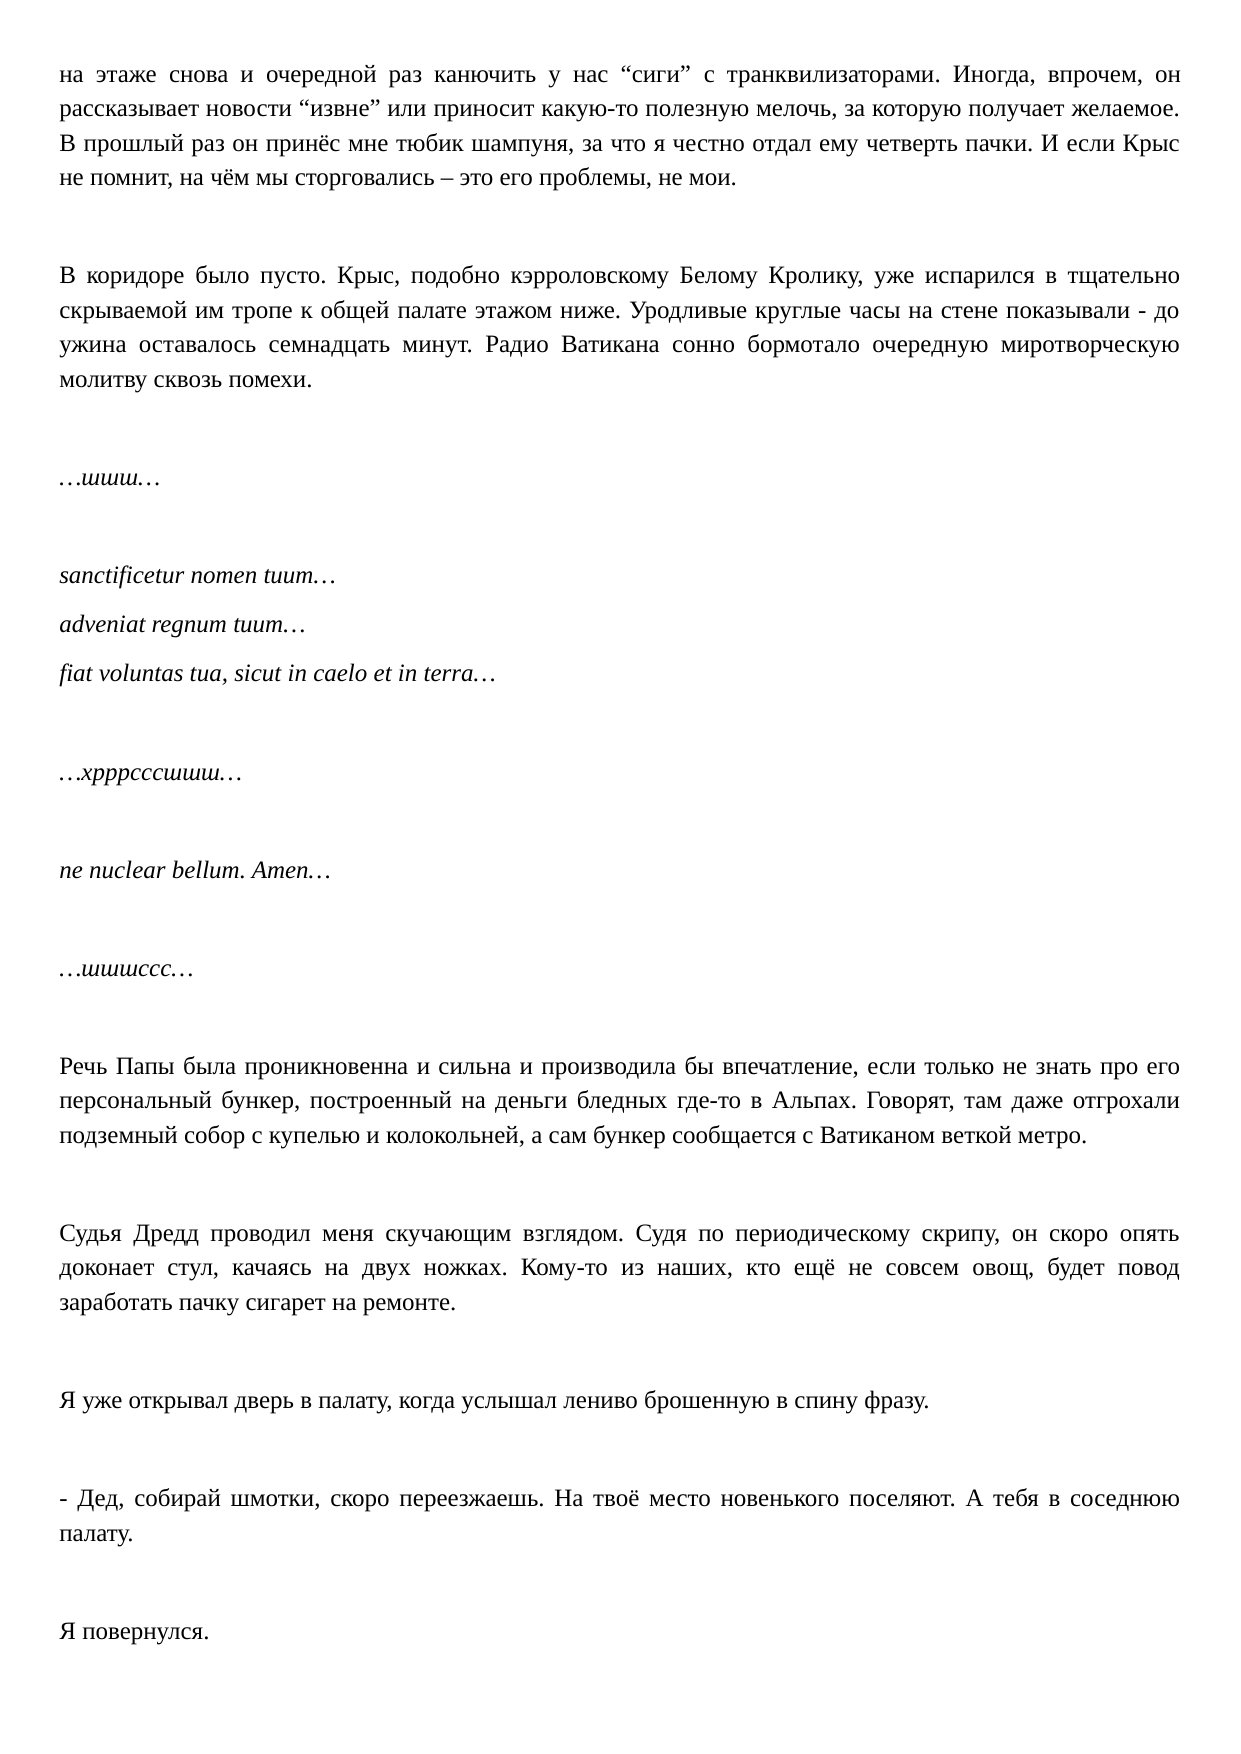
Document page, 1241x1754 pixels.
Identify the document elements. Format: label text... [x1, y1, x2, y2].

text Я повернулся. [59, 1616, 1181, 1644]
text - Дед, собирай шмотки, скоро переезжаешь. На твоё место новенького поселяют. А тебя в соседнюю палату. [59, 1483, 1181, 1546]
text …шшшссс… [59, 953, 1181, 982]
text Я уже открывал дверь в палату, когда услышал лениво брошенную в спину фразу. [59, 1385, 1181, 1414]
text ne nuclear bellum. Amen… [59, 855, 1181, 883]
text на этаже снова и очередной раз канючить у нас “сиги” с транквилизаторами. Иногда, впрочем, он рассказывает новости “извне” или приносит какую-то полезную мелочь, за которую получает желаемое. В прошлый раз он принёс мне тюбик шампуня, за что я честно отдал ему четверть пачки. И если Крыс не помнит, на чём мы сторговались – это его проблемы, не мои. [59, 59, 1181, 191]
text Судья Дредд проводил меня скучающим взглядом. Судя по периодическому скрипу, он скоро опять доконает стул, качаясь на двух ножках. Кому-то из наших, кто ещё не совсем овощ, будет повод заработать пачку сигарет на ремонте. [59, 1218, 1181, 1316]
text adveniat regnum tuum… [59, 609, 1181, 638]
text Речь Папы была проникновенна и сильна и производила бы впечатление, если только не знать про его персональный бункер, построенный на деньги бледных где-то в Альпах. Говорят, там даже отгрохали подземный собор с купелью и колокольней, а сам бункер сообщается с Ватиканом веткой метро. [59, 1051, 1181, 1149]
text …хрррсссшшш… [59, 757, 1181, 785]
text fiat voluntas tua, sicut in caelo et in terra… [59, 658, 1181, 687]
text В коридоре было пусто. Крыс, подобно кэрроловскому Белому Кролику, уже испарился в тщательно скрываемой им тропе к общей палате этажом ниже. Уродливые круглые часы на стене показывали - до ужина оставалось семнадцать минут. Радио Ватикана сонно бормотало очередную миротворческую молитву сквозь помехи. [59, 261, 1181, 393]
text …шшш… [59, 462, 1181, 491]
text sanctificetur nomen tuum… [59, 560, 1181, 589]
